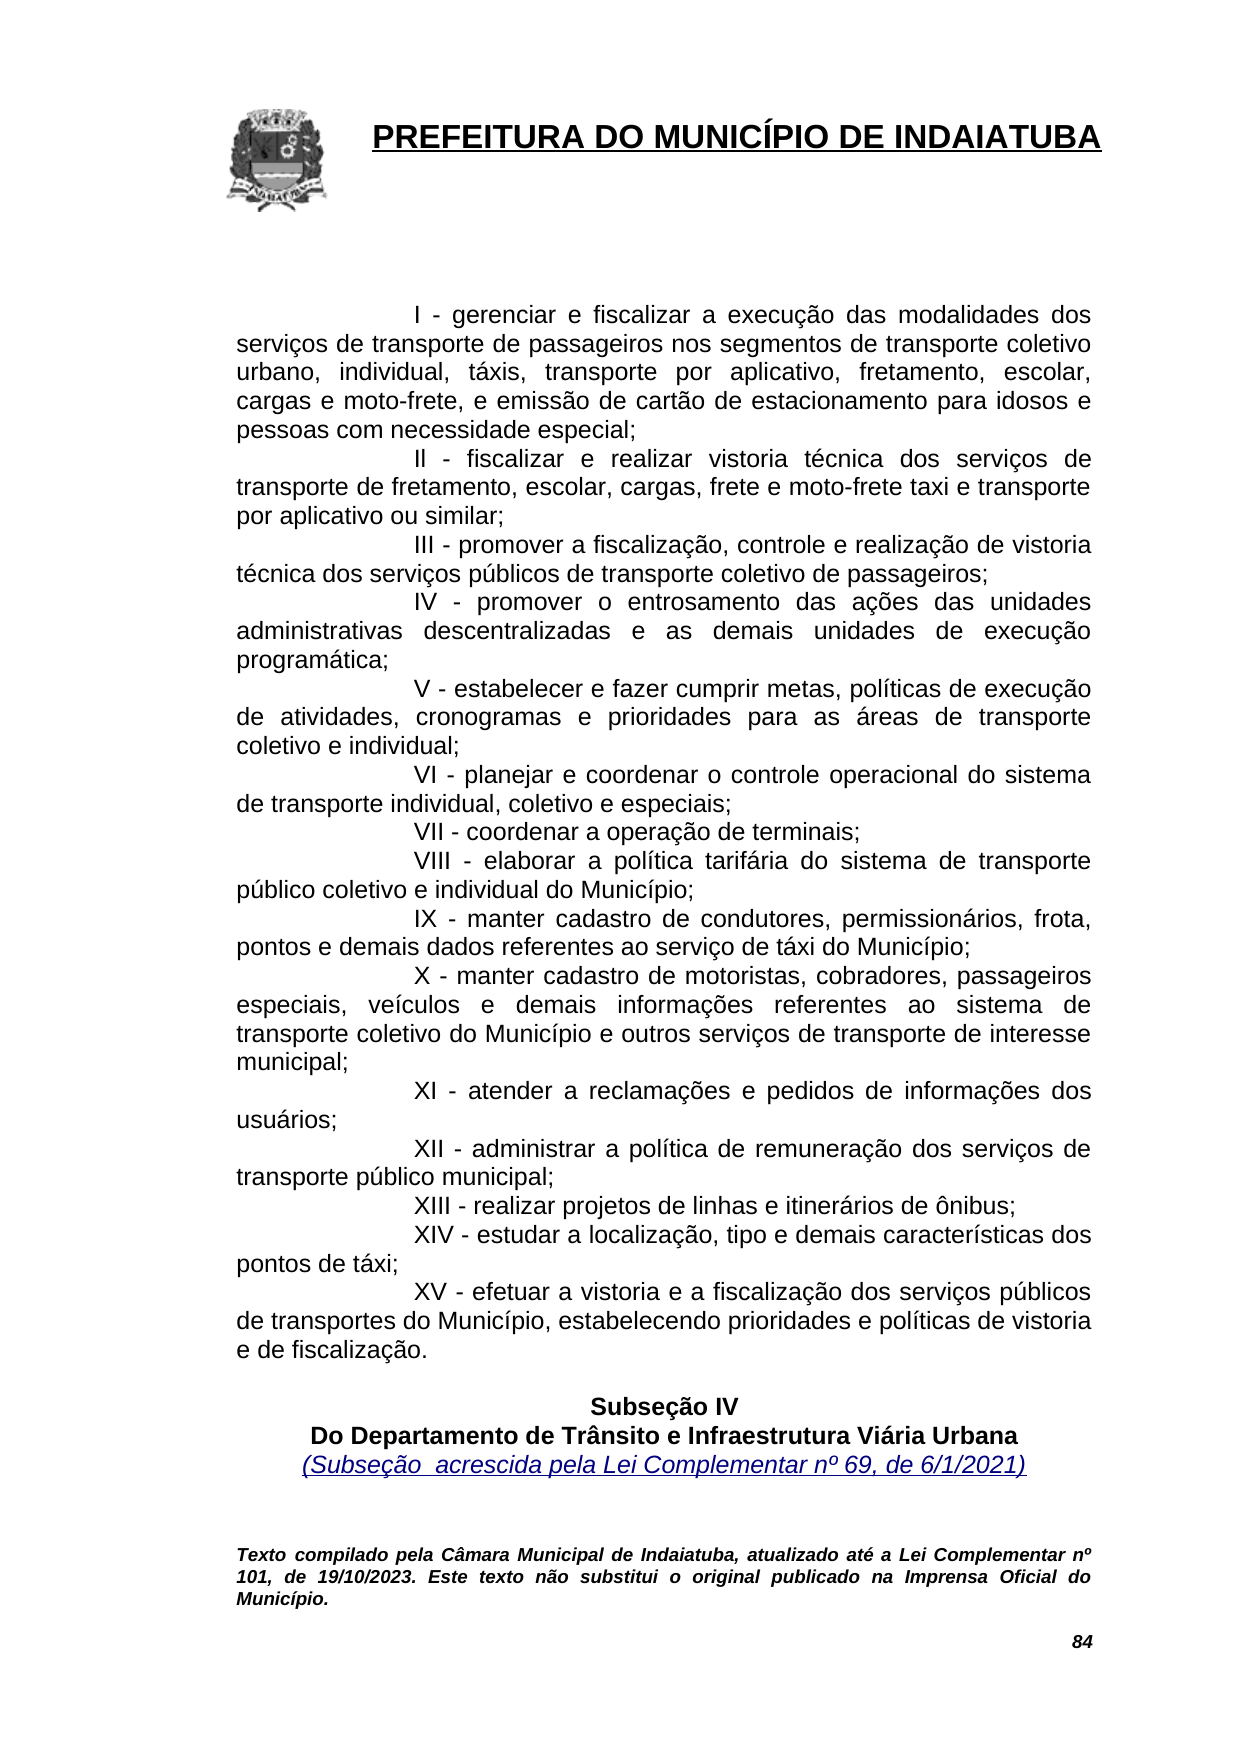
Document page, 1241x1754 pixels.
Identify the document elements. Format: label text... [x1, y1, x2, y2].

text Il - fiscalizar e realizar vistoria técnica dos serviços de transporte de fretamento, escolar, cargas, frete e moto-frete taxi e transporte por aplicativo ou similar; [236, 444, 1092, 530]
text XIII - realizar projetos de linhas e itinerários de ônibus; [236, 1191, 1092, 1220]
text (Subseção acrescida pela Lei Complementar nº 69, de 6/1/2021) [236, 1450, 1092, 1479]
text Subseção IV [236, 1392, 1092, 1421]
text XI - atender a reclamações e pedidos de informações dos usuários; [236, 1076, 1092, 1134]
text XIV - estudar a localização, tipo e demais características dos pontos de táxi; [236, 1220, 1092, 1277]
text III - promover a fiscalização, controle e realização de vistoria técnica dos serviços públicos de transporte coletivo de passageiros; [236, 530, 1092, 587]
text XII - administrar a política de remuneração dos serviços de transporte público municipal; [236, 1134, 1092, 1191]
text IX - manter cadastro de condutores, permissionários, frota, pontos e demais dados referentes ao serviço de táxi do Município; [236, 904, 1092, 961]
text VII - coordenar a operação de terminais; [236, 817, 1092, 846]
text IV - promover o entrosamento das ações das unidades administrativas descentralizadas e as demais unidades de execução programática; [236, 587, 1092, 674]
text I - gerenciar e fiscalizar a execução das modalidades dos serviços de transporte de passageiros nos segmentos de transporte coletivo urbano, individual, táxis, transporte por aplicativo, fretamento, escolar, cargas e moto-frete, e emissão de cartão de estacionamento para idosos e pessoas com necessidade especial; [236, 300, 1092, 444]
text XV - efetuar a vistoria e a fiscalização dos serviços públicos de transportes do Município, estabelecendo prioridades e políticas de vistoria e de fiscalização. [236, 1277, 1092, 1364]
text V - estabelecer e fazer cumprir metas, políticas de execução de atividades, cronogramas e prioridades para as áreas de transporte coletivo e individual; [236, 674, 1092, 760]
text VIII - elaborar a política tarifária do sistema de transporte público coletivo e individual do Município; [236, 846, 1092, 904]
text VI - planejar e coordenar o controle operacional do sistema de transporte individual, coletivo e especiais; [236, 760, 1092, 817]
text X - manter cadastro de motoristas, cobradores, passageiros especiais, veículos e demais informações referentes ao sistema de transporte coletivo do Município e outros serviços de transporte de interesse municipal; [236, 961, 1092, 1076]
text Do Departamento de Trânsito e Infraestrutura Viária Urbana [236, 1421, 1092, 1450]
